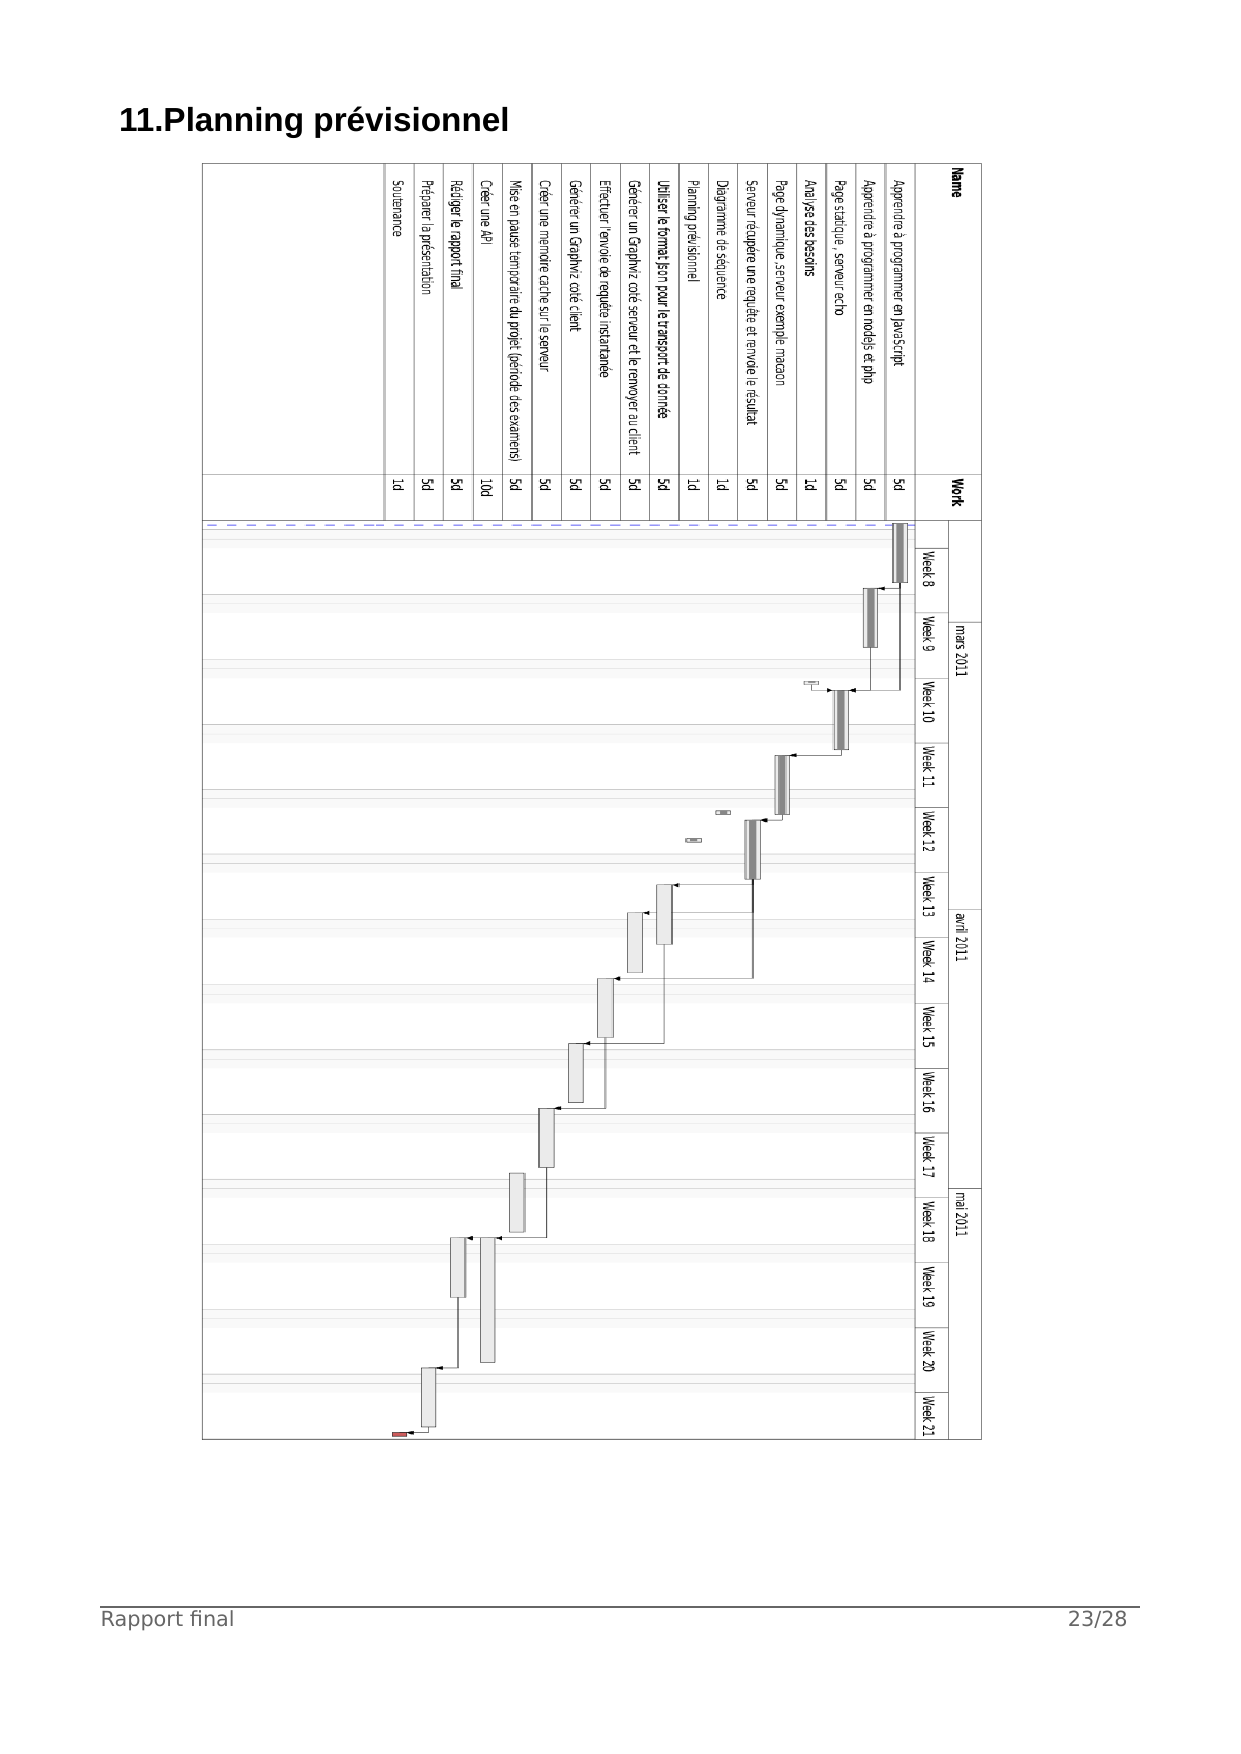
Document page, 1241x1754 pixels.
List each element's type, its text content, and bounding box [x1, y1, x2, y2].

subtitle 11.Planning prévisionnel [100, 100, 1140, 139]
picture [198, 156, 1014, 1460]
